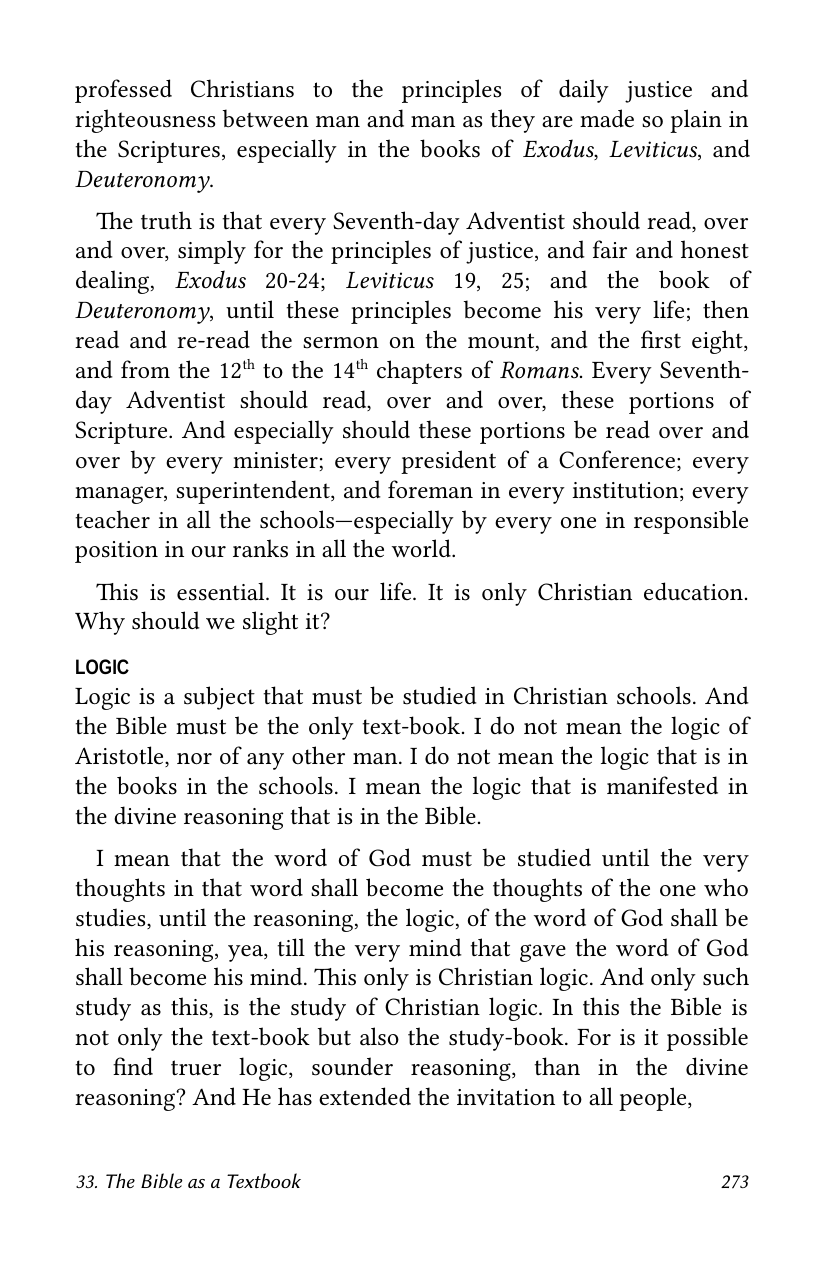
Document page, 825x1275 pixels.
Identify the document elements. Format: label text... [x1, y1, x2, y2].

subtitle Logic [75, 655, 750, 679]
text professed Christians to the principles of daily justice and righteousness between man and man as they are made so plain in the Scriptures, especially in the books of Exodus, Leviticus, and Deuteronomy. [75, 75, 750, 193]
text The truth is that every Seventh-day Adventist should read, over and over, simply for the principles of justice, and fair and honest dealing, Exodus 20-24; Leviticus 19, 25; and the book of Deuteronomy, until these principles become his very life; then read and re-read the sermon on the mount, and the first eight, and from the 12th to the 14th chapters of Romans. Every Seventh-day Adventist should read, over and over, these portions of Scripture. And especially should these portions be read over and over by every minister; every president of a Conference; every manager, superintendent, and foreman in every institution; every teacher in all the schools—especially by every one in responsible position in our ranks in all the world. [75, 207, 750, 564]
text This is essential. It is our life. It is only Christian education. Why should we slight it? [75, 577, 750, 636]
text I mean that the word of God must be studied until the very thoughts in that word shall become the thoughts of the one who studies, until the reasoning, the logic, of the word of God shall be his reasoning, yea, till the very mind that gave the word of God shall become his mind. This only is Christian logic. And only such study as this, is the study of Christian logic. In this the Bible is not only the text-book but also the study-book. For is it possible to find truer logic, sounder reasoning, than in the divine reasoning? And He has extended the invitation to all people, [75, 844, 750, 1112]
text Logic is a subject that must be studied in Christian schools. And the Bible must be the only text-book. I do not mean the logic of Aristotle, nor of any other man. I do not mean the logic that is in the books in the schools. I mean the logic that is manifested in the divine reasoning that is in the Bible. [75, 682, 750, 830]
